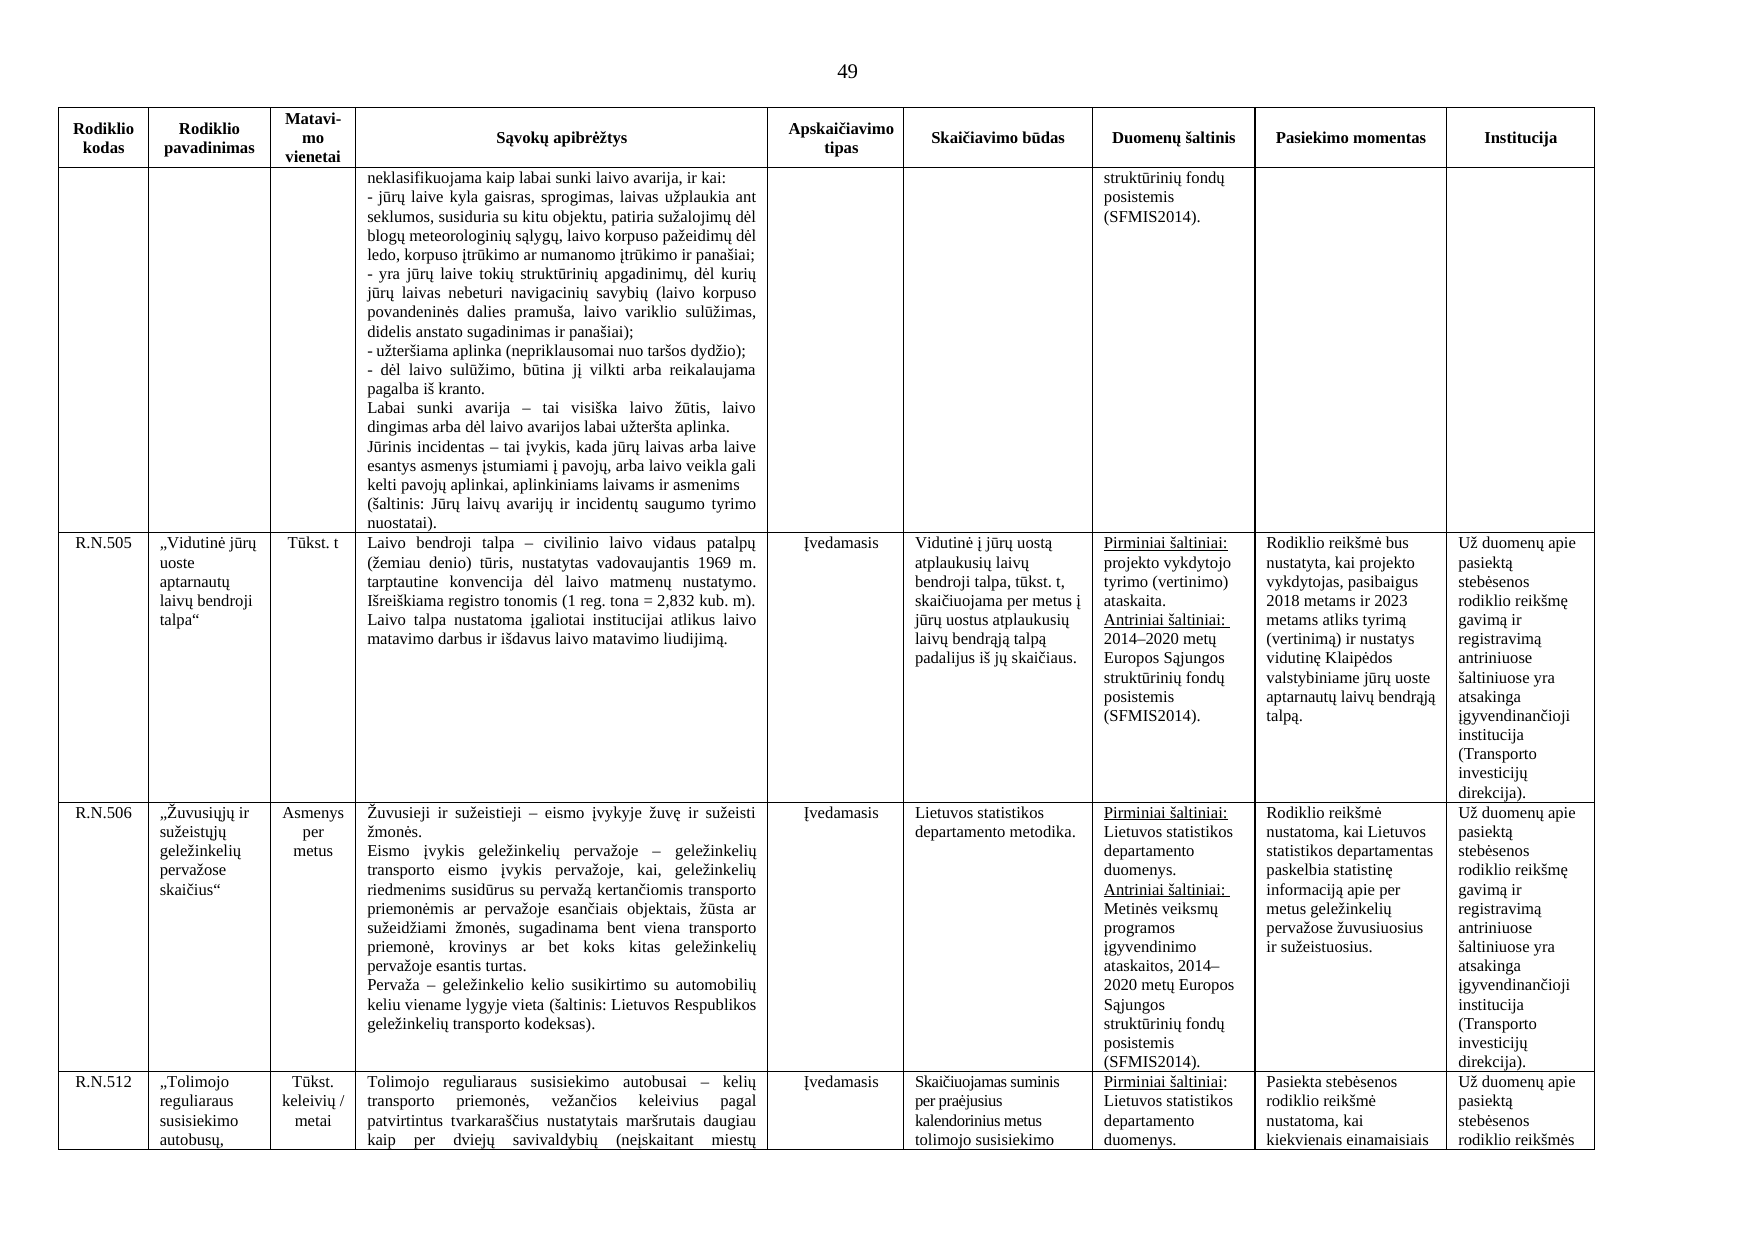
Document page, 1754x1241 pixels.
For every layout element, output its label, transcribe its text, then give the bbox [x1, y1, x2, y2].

table_header Rodiklio pavadinimas [149, 108, 270, 167]
table_cell Rodiklio reikšmė bus nustatyta, kai projekto vykdytojas, pasibaigus 2018 metams ir 2023 metams atliks tyrimą (vertinimą) ir nustatys vidutinę Klaipėdos valstybiniame jūrų uoste aptarnautų laivų bendrąją talpą. [1256, 533, 1446, 802]
table_header Sąvokų apibrėžtys [356, 108, 767, 167]
table_cell Įvedamasis [768, 803, 903, 1071]
table_cell Skaičiuojamas suminis per praėjusius kalendorinius metus tolimojo susisiekimo [904, 1072, 1092, 1149]
table_cell [768, 168, 903, 532]
table_cell Už duomenų apie pasiektą stebėsenos rodiklio reikšmę gavimą ir registravimą antriniuose šaltiniuose yra atsakinga įgyvendinančioji institucija (Transporto investicijų direkcija). [1447, 533, 1594, 802]
table_cell Tolimojo reguliaraus susisiekimo autobusai – kelių transporto priemonės, vežančios keleivius pagal patvirtintus tvarkaraščius nustatytais maršrutais daugiau kaip per dviejų savivaldybių (neįskaitant miestų [356, 1072, 767, 1149]
table_cell [1447, 168, 1594, 532]
table_cell neklasifikuojama kaip labai sunki laivo avarija, ir kai: - jūrų laive kyla gaisras, sprogimas, laivas užplaukia ant seklumos, susiduria su kitu objektu, patiria sužalojimų dėl blogų meteorologinių sąlygų, laivo korpuso pažeidimų dėl ledo, korpuso įtrūkimo ar numanomo įtrūkimo ir panašiai; - yra jūrų laive tokių struktūrinių apgadinimų, dėl kurių jūrų laivas nebeturi navigacinių savybių (laivo korpuso povandeninės dalies pramuša, laivo variklio sulūžimas, didelis anstato sugadinimas ir panašiai); - užteršiama aplinka (nepriklausomai nuo taršos dydžio); - dėl laivo sulūžimo, būtina jį vilkti arba reikalaujama pagalba iš kranto. Labai sunki avarija – tai visiška laivo žūtis, laivo dingimas arba dėl laivo avarijos labai užteršta aplinka. Jūrinis incidentas – tai įvykis, kada jūrų laivas arba laive esantys asmenys įstumiami į pavojų, arba laivo veikla gali kelti pavojų aplinkai, aplinkiniams laivams ir asmenims (šaltinis: Jūrų laivų avarijų ir incidentų saugumo tyrimo nuostatai). [356, 168, 767, 532]
table_cell Pasiekta stebėsenos rodiklio reikšmė nustatoma, kai kiekvienais einamaisiais [1256, 1072, 1446, 1149]
table_cell struktūrinių fondų posistemis (SFMIS2014). [1093, 168, 1254, 532]
table_cell Rodiklio reikšmė nustatoma, kai Lietuvos statistikos departamentas paskelbia statistinę informaciją apie per metus geležinkelių pervažose žuvusiuosius ir sužeistuosius. [1256, 803, 1446, 1071]
table_cell Už duomenų apie pasiektą stebėsenos rodiklio reikšmės [1447, 1072, 1594, 1149]
table_header Institucija [1447, 108, 1594, 167]
table_cell Įvedamasis [768, 1072, 903, 1149]
table_cell [1256, 168, 1446, 532]
table_cell Pirminiai šaltiniai: Lietuvos statistikos departamento duomenys. Antriniai šaltiniai: Metinės veiksmų programos įgyvendinimo ataskaitos, 2014–2020 metų Europos Sąjungos struktūrinių fondų posistemis (SFMIS2014). [1093, 803, 1254, 1071]
table_cell „Vidutinė jūrų uoste aptarnautų laivų bendroji talpa“ [149, 533, 270, 802]
table_cell Už duomenų apie pasiektą stebėsenos rodiklio reikšmę gavimą ir registravimą antriniuose šaltiniuose yra atsakinga įgyvendinančioji institucija (Transporto investicijų direkcija). [1447, 803, 1594, 1071]
table_cell Asmenys per metus [271, 803, 355, 1071]
table_cell [59, 168, 148, 532]
table_cell R.N.505 [59, 533, 148, 802]
table_cell „Žuvusiųjų ir sužeistųjų geležinkelių pervažose skaičius“ [149, 803, 270, 1071]
table_header Rodiklio kodas [59, 108, 148, 167]
table_cell R.N.512 [59, 1072, 148, 1149]
table_cell Laivo bendroji talpa – civilinio laivo vidaus patalpų (žemiau denio) tūris, nustatytas vadovaujantis 1969 m. tarptautine konvencija dėl laivo matmenų nustatymo. Išreiškiama registro tonomis (1 reg. tona = 2,832 kub. m). Laivo talpa nustatoma įgaliotai institucijai atlikus laivo matavimo darbus ir išdavus laivo matavimo liudijimą. [356, 533, 767, 802]
table_cell R.N.506 [59, 803, 148, 1071]
table_cell Įvedamasis [768, 533, 903, 802]
table_cell Vidutinė į jūrų uostą atplaukusių laivų bendroji talpa, tūkst. t, skaičiuojama per metus į jūrų uostus atplaukusių laivų bendrąją talpą padalijus iš jų skaičiaus. [904, 533, 1092, 802]
table_cell [904, 168, 1092, 532]
table_cell Pirminiai šaltiniai: projekto vykdytojo tyrimo (vertinimo) ataskaita. Antriniai šaltiniai: 2014–2020 metų Europos Sąjungos struktūrinių fondų posistemis (SFMIS2014). [1093, 533, 1254, 802]
table_cell Lietuvos statistikos departamento metodika. [904, 803, 1092, 1071]
table_cell „Tolimojo reguliaraus susisiekimo autobusų, [149, 1072, 270, 1149]
table_cell [271, 168, 355, 532]
table_cell Tūkst. t [271, 533, 355, 802]
table_header Matavi-mo vienetai [271, 108, 355, 167]
table_header Duomenų šaltinis [1093, 108, 1254, 167]
table_header Skaičiavimo būdas [904, 108, 1092, 167]
table_header Pasiekimo momentas [1256, 108, 1446, 167]
table_cell Žuvusieji ir sužeistieji – eismo įvykyje žuvę ir sužeisti žmonės. Eismo įvykis geležinkelių pervažoje – geležinkelių transporto eismo įvykis pervažoje, kai, geležinkelių riedmenims susidūrus su pervažą kertančiomis transporto priemonėmis ar pervažoje esančiais objektais, žūsta ar sužeidžiami žmonės, sugadinama bent viena transporto priemonė, krovinys ar bet koks kitas geležinkelių pervažoje esantis turtas. Pervaža – geležinkelio kelio susikirtimo su automobilių keliu viename lygyje vieta (šaltinis: Lietuvos Respublikos geležinkelių transporto kodeksas). [356, 803, 767, 1071]
table_cell Pirminiai šaltiniai: Lietuvos statistikos departamento duomenys. [1093, 1072, 1254, 1149]
table_cell Tūkst. keleivių / metai [271, 1072, 355, 1149]
table_cell [149, 168, 270, 532]
table_header Apskaičiavimo tipas [768, 108, 903, 167]
